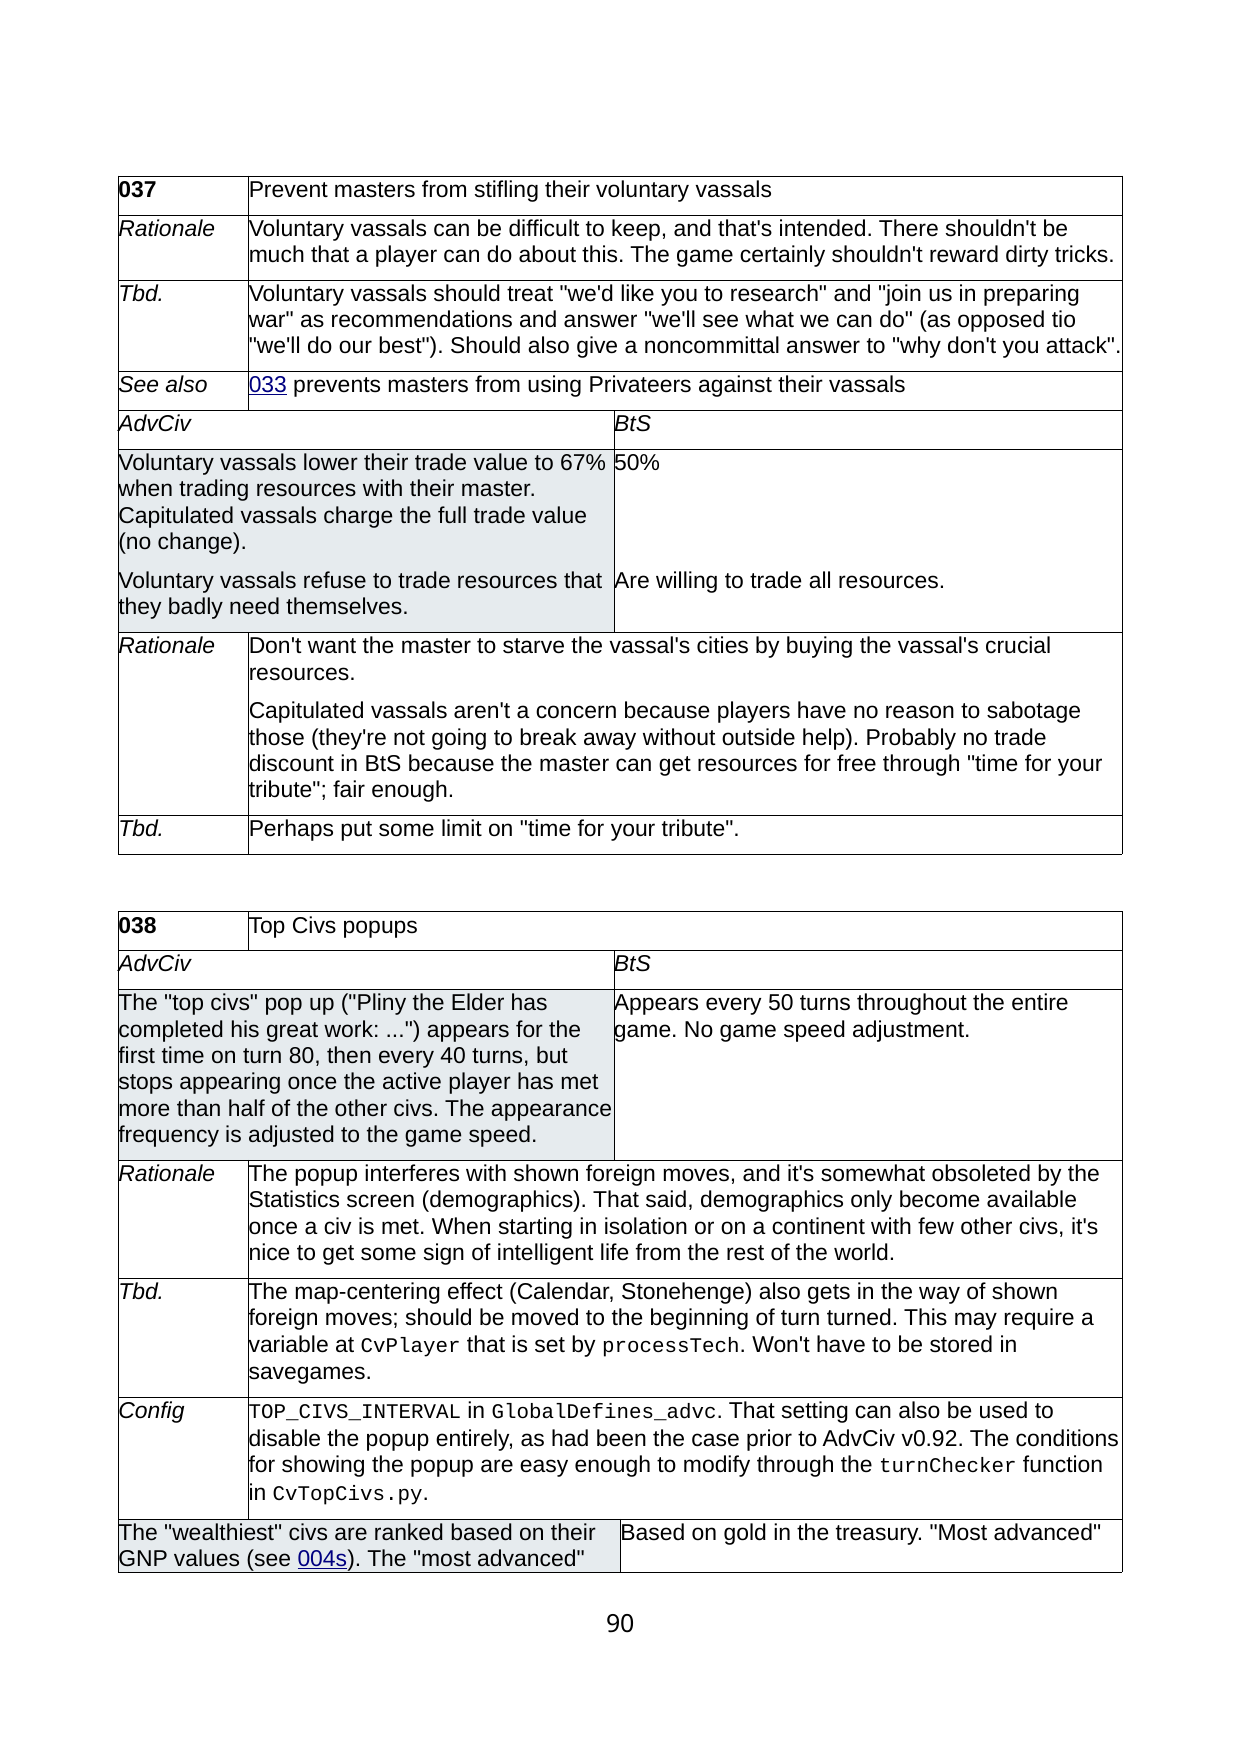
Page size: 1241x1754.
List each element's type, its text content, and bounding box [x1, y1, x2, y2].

table_cell Voluntary vassals lower their trade value to 67% when trading resources with their master. Capitulated vassals charge the full trade value (no change). Voluntary vassals refuse to trade resources that they badly need themselves. [119, 450, 614, 632]
table_cell Don't want the master to starve the vassal's cities by buying the vassal's crucial resources. Capitulated vassals aren't a concern because players have no reason to sabotage those (they're not going to break away without outside help). Probably no trade discount in BtS because the master can get resources for free through "time for your tribute"; fair enough. [249, 633, 1122, 815]
table_cell The map-centering effect (Calendar, Stonehenge) also gets in the way of shown foreign moves; should be moved to the beginning of turn turned. This may require a variable at CvPlayer that is set by processTech. Won't have to be stored in savegames. [249, 1279, 1122, 1397]
table_header Prevent masters from stifling their voluntary vassals [249, 177, 1122, 214]
table_cell AdvCiv [119, 411, 614, 449]
table_header Top Civs popups [249, 912, 1122, 950]
table_cell The popup interferes with shown foreign moves, and it's somewhat obsoleted by the Statistics screen (demographics). That said, demographics only become available once a civ is met. When starting in isolation or on a continent with few other civs, it's nice to get some sign of intelligent life from the rest of the world. [249, 1161, 1122, 1278]
table_cell Based on gold in the treasury. "Most advanced" [621, 1520, 1122, 1572]
table_cell Rationale [119, 216, 248, 280]
table_cell AdvCiv [119, 951, 614, 989]
table_cell Appears every 50 turns throughout the entire game. No game speed adjustment. [615, 990, 1122, 1160]
table_cell Tbd. [119, 281, 248, 371]
table_header 038 [119, 912, 248, 950]
table_cell BtS [615, 951, 1122, 989]
table_header 037 [119, 177, 248, 214]
table_cell Rationale [119, 1161, 248, 1278]
table_cell The "wealthiest" civs are ranked based on their GNP values (see 004s). The "most advanced" [119, 1520, 620, 1572]
table_cell BtS [615, 411, 1122, 449]
table_cell Tbd. [119, 816, 248, 854]
table_cell Voluntary vassals can be difficult to keep, and that's intended. There shouldn't be much that a player can do about this. The game certainly shouldn't reward dirty tricks. [249, 216, 1122, 280]
table_cell 50% Are willing to trade all resources. [615, 450, 1122, 632]
table_cell TOP_CIVS_INTERVAL in GlobalDefines_advc. That setting can also be used to disable the popup entirely, as had been the case prior to AdvCiv v0.92. The conditions for showing the popup are easy enough to modify through the turnChecker function in CvTopCivs.py. [249, 1398, 1122, 1519]
table_cell The "top civs" pop up ("Pliny the Elder has completed his great work: ...") appears for the first time on turn 80, then every 40 turns, but stops appearing once the active player has met more than half of the other civs. The appearance frequency is adjusted to the game speed. [119, 990, 614, 1160]
table_cell Config [119, 1398, 248, 1519]
table_cell See also [119, 372, 248, 410]
table_cell Voluntary vassals should treat "we'd like you to research" and "join us in preparing war" as recommendations and answer "we'll see what we can do" (as opposed tio "we'll do our best"). Should also give a noncommittal answer to "why don't you attack". [249, 281, 1122, 371]
table_cell Rationale [119, 633, 248, 815]
table_cell 033 prevents masters from using Privateers against their vassals [249, 372, 1122, 410]
table_cell Perhaps put some limit on "time for your tribute". [249, 816, 1122, 854]
table_cell Tbd. [119, 1279, 248, 1397]
